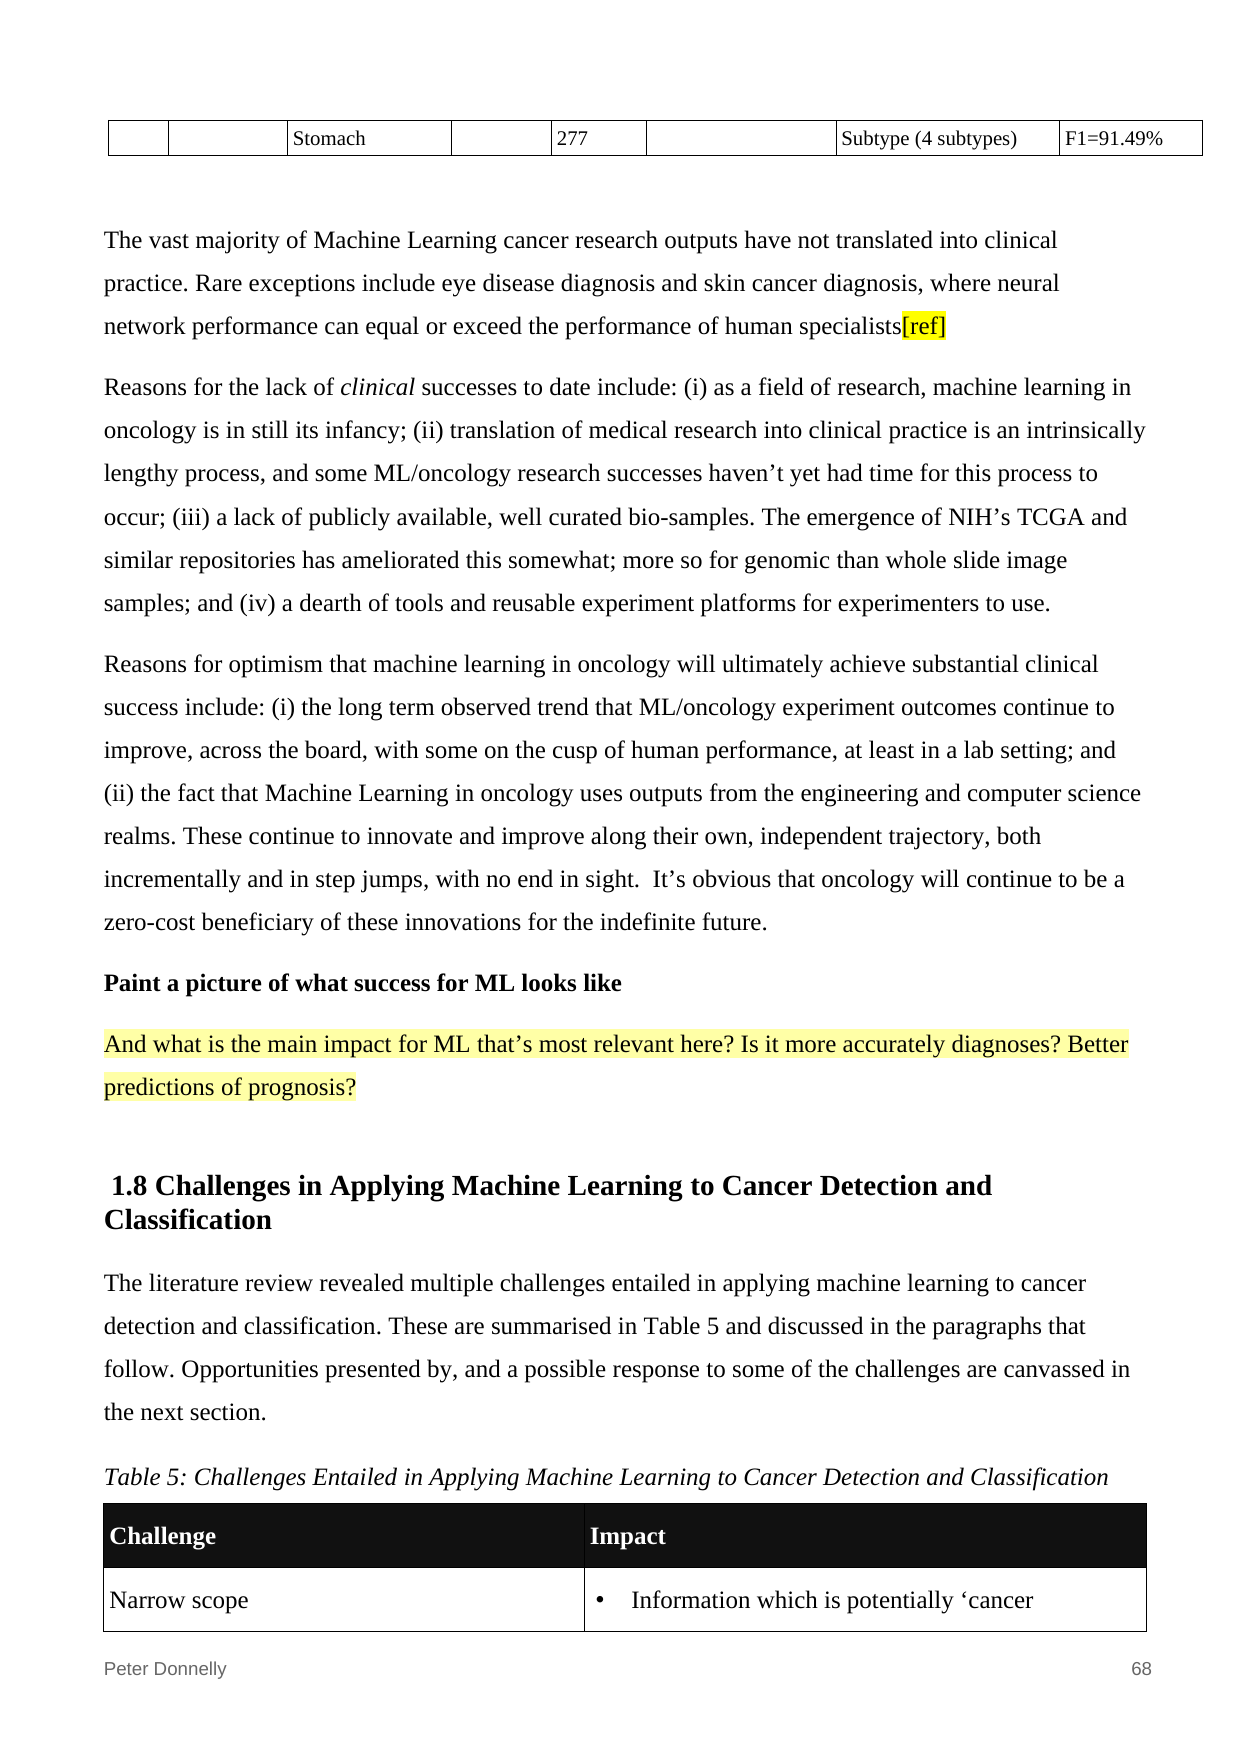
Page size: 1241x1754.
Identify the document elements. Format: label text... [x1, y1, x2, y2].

text Table 5: Challenges Entailed in Applying Machine Learning to Cancer Detection and Classification [103, 1462, 1146, 1491]
text Reasons for the lack of clinical successes to date include: (i) as a field of research, machine learning in oncology is in still its infancy; (ii) translation of medical research into clinical practice is an intrinsically lengthy process, and some ML/oncology research successes haven’t yet had time for this process to occur; (iii) a lack of publicly available, well curated bio-samples. The emergence of NIH’s TCGA and similar repositories has ameliorated this somewhat; more so for genomic than whole slide image samples; and (iv) a dearth of tools and reusable experiment platforms for experimenters to use. [103, 372, 1146, 617]
text Reasons for optimism that machine learning in oncology will ultimately achieve substantial clinical success include: (i) the long term observed trend that ML/oncology experiment outcomes continue to improve, across the board, with some on the cusp of human performance, at least in a lab setting; and (ii) the fact that Machine Learning in oncology uses outputs from the engineering and computer science realms. These continue to innovate and improve along their own, independent trajectory, both incrementally and in step jumps, with no end in sight. It’s obvious that oncology will continue to be a zero-cost beneficiary of these innovations for the indefinite future. [103, 649, 1146, 936]
table_cell [169, 121, 287, 155]
table_cell 277 [552, 121, 646, 155]
table_cell [109, 121, 168, 155]
text The literature review revealed multiple challenges entailed in applying machine learning to cancer detection and classification. These are summarised in Table 5 and discussed in the paragraphs that follow. Opportunities presented by, and a possible response to some of the challenges are canvassed in the next section. [103, 1268, 1146, 1426]
table_cell [647, 121, 836, 155]
table_cell [452, 121, 551, 155]
table_header Challenge [104, 1504, 584, 1567]
table_cell Subtype (4 subtypes) [837, 121, 1059, 155]
text Paint a picture of what success for ML looks like [103, 968, 1146, 997]
table_cell Narrow scope [104, 1568, 584, 1631]
table_cell Information which is potentially ‘cancer [585, 1568, 1146, 1631]
table_cell F1=91.49% [1060, 121, 1202, 155]
text And what is the main impact for ML that’s most relevant here? Is it more accurately diagnoses? Better predictions of prognosis? [103, 1029, 1146, 1101]
text The vast majority of Machine Learning cancer research outputs have not translated into clinical practice. Rare exceptions include eye disease diagnosis and skin cancer diagnosis, where neural network performance can equal or exceed the performance of human specialists[ref] [103, 225, 1146, 340]
table_header Impact [585, 1504, 1146, 1567]
table_cell Stomach [288, 121, 451, 155]
subtitle Challenges in Applying Machine Learning to Cancer Detection and Classification [103, 1168, 1146, 1236]
